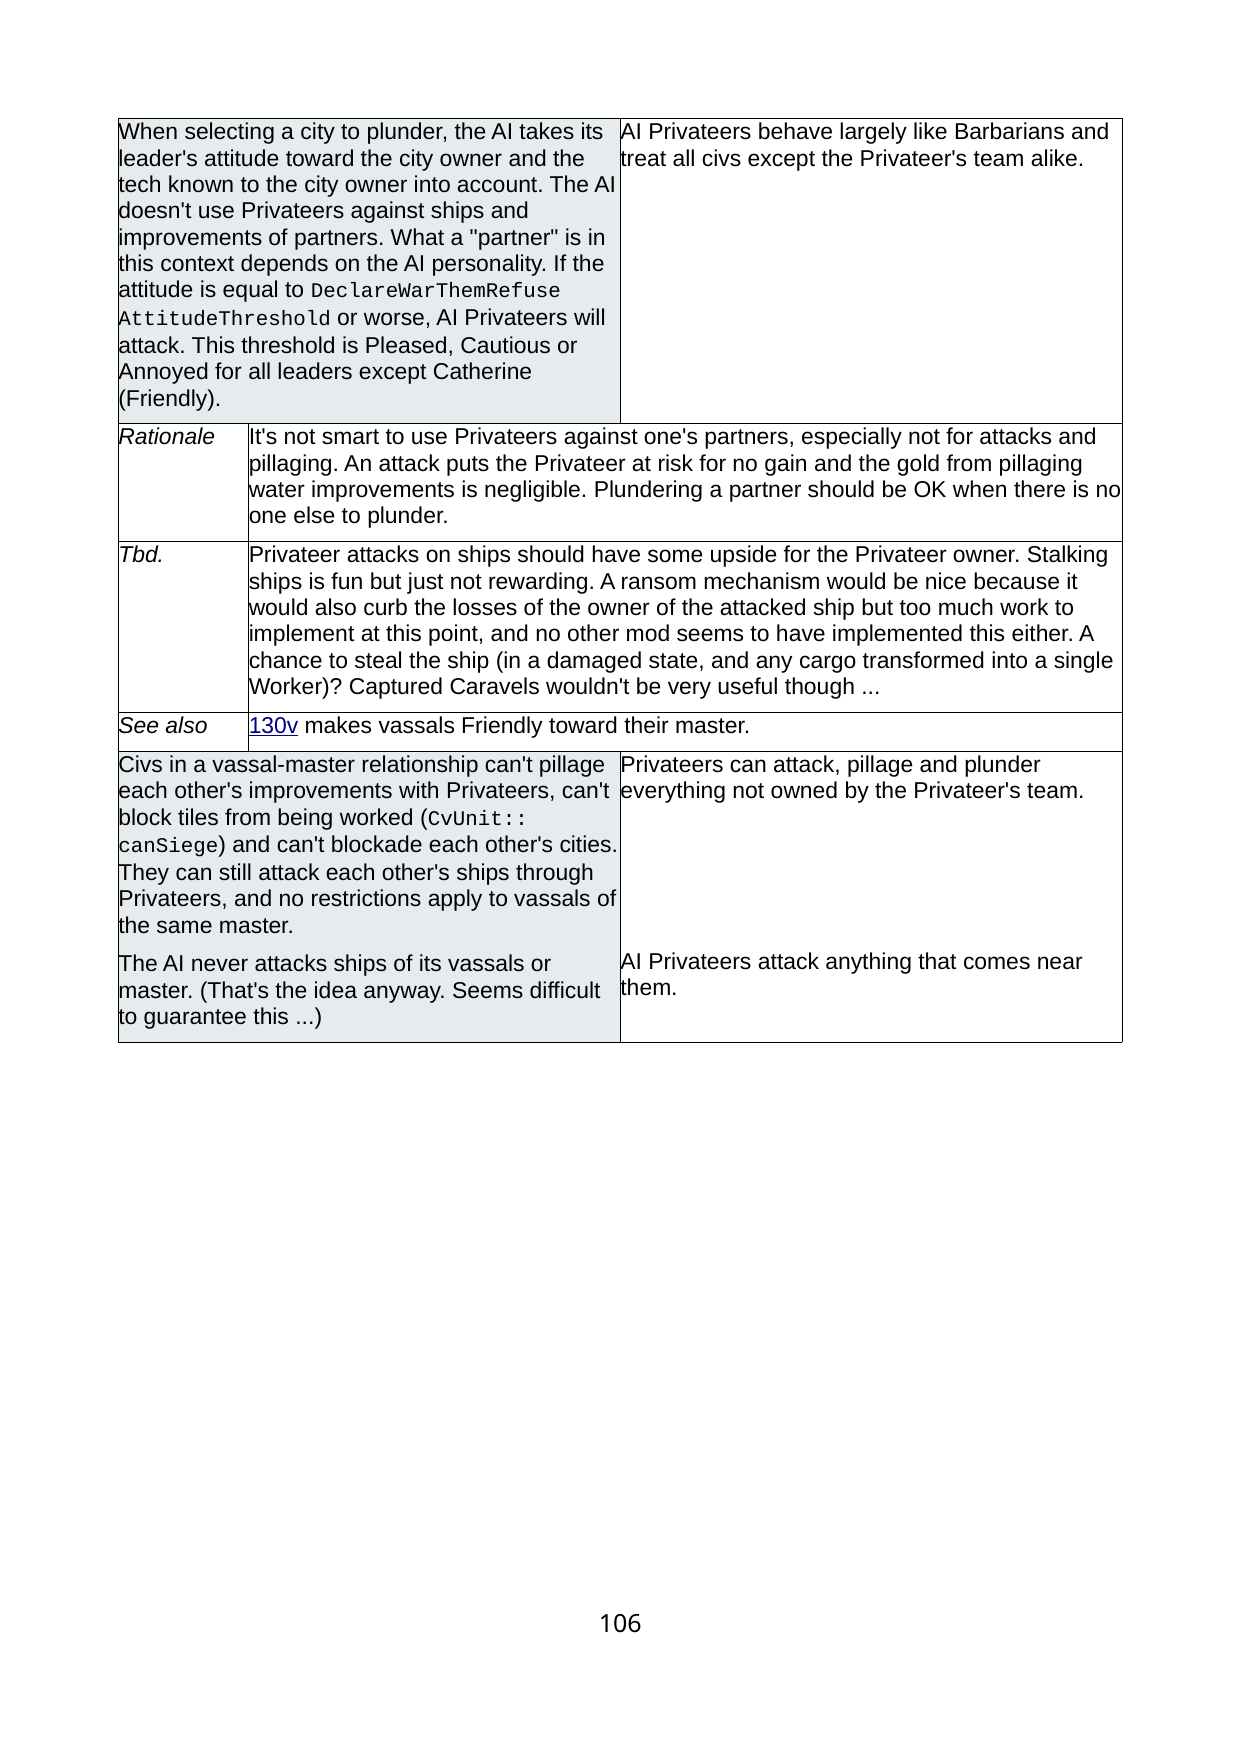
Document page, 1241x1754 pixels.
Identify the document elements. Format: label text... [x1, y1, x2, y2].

table_cell It's not smart to use Privateers against one's partners, especially not for attacks and pillaging. An attack puts the Privateer at risk for no gain and the gold from pillaging water improvements is negligible. Plundering a partner should be OK when there is no one else to plunder. [249, 424, 1122, 541]
table_cell Privateer attacks on ships should have some upside for the Privateer owner. Stalking ships is fun but just not rewarding. A ransom mechanism would be nice because it would also curb the losses of the owner of the attacked ship but too much work to implement at this point, and no other mod seems to have implemented this either. A chance to steal the ship (in a damaged state, and any cargo transformed into a single Worker)? Captured Caravels wouldn't be very useful though ... [249, 542, 1122, 712]
table_cell See also [119, 713, 248, 751]
table_cell AI Privateers behave largely like Barbarians and treat all civs except the Privateer's team alike. [621, 119, 1122, 423]
table_cell Privateers can attack, pillage and plunder everything not owned by the Privateer's team. AI Privateers attack anything that comes near them. [621, 752, 1122, 1042]
table_cell Civs in a vassal-master relationship can't pillage each other's improvements with Privateers, can't block tiles from being worked (CvUnit:: canSiege) and can't blockade each other's cities. They can still attack each other's ships through Privateers, and no restrictions apply to vassals of the same master. The AI never attacks ships of its vassals or master. (That's the idea anyway. Seems difficult to guarantee this ...) [119, 752, 620, 1042]
table_cell When selecting a city to plunder, the AI takes its leader's attitude toward the city owner and the tech known to the city owner into account. The AI doesn't use Privateers against ships and improvements of partners. What a "partner" is in this context depends on the AI personality. If the attitude is equal to DeclareWarThemRefuse AttitudeThreshold or worse, AI Privateers will attack. This threshold is Pleased, Cautious or Annoyed for all leaders except Catherine (Friendly). [119, 119, 620, 423]
table_cell Rationale [119, 424, 248, 541]
table_cell Tbd. [119, 542, 248, 712]
table_cell 130v makes vassals Friendly toward their master. [249, 713, 1122, 751]
